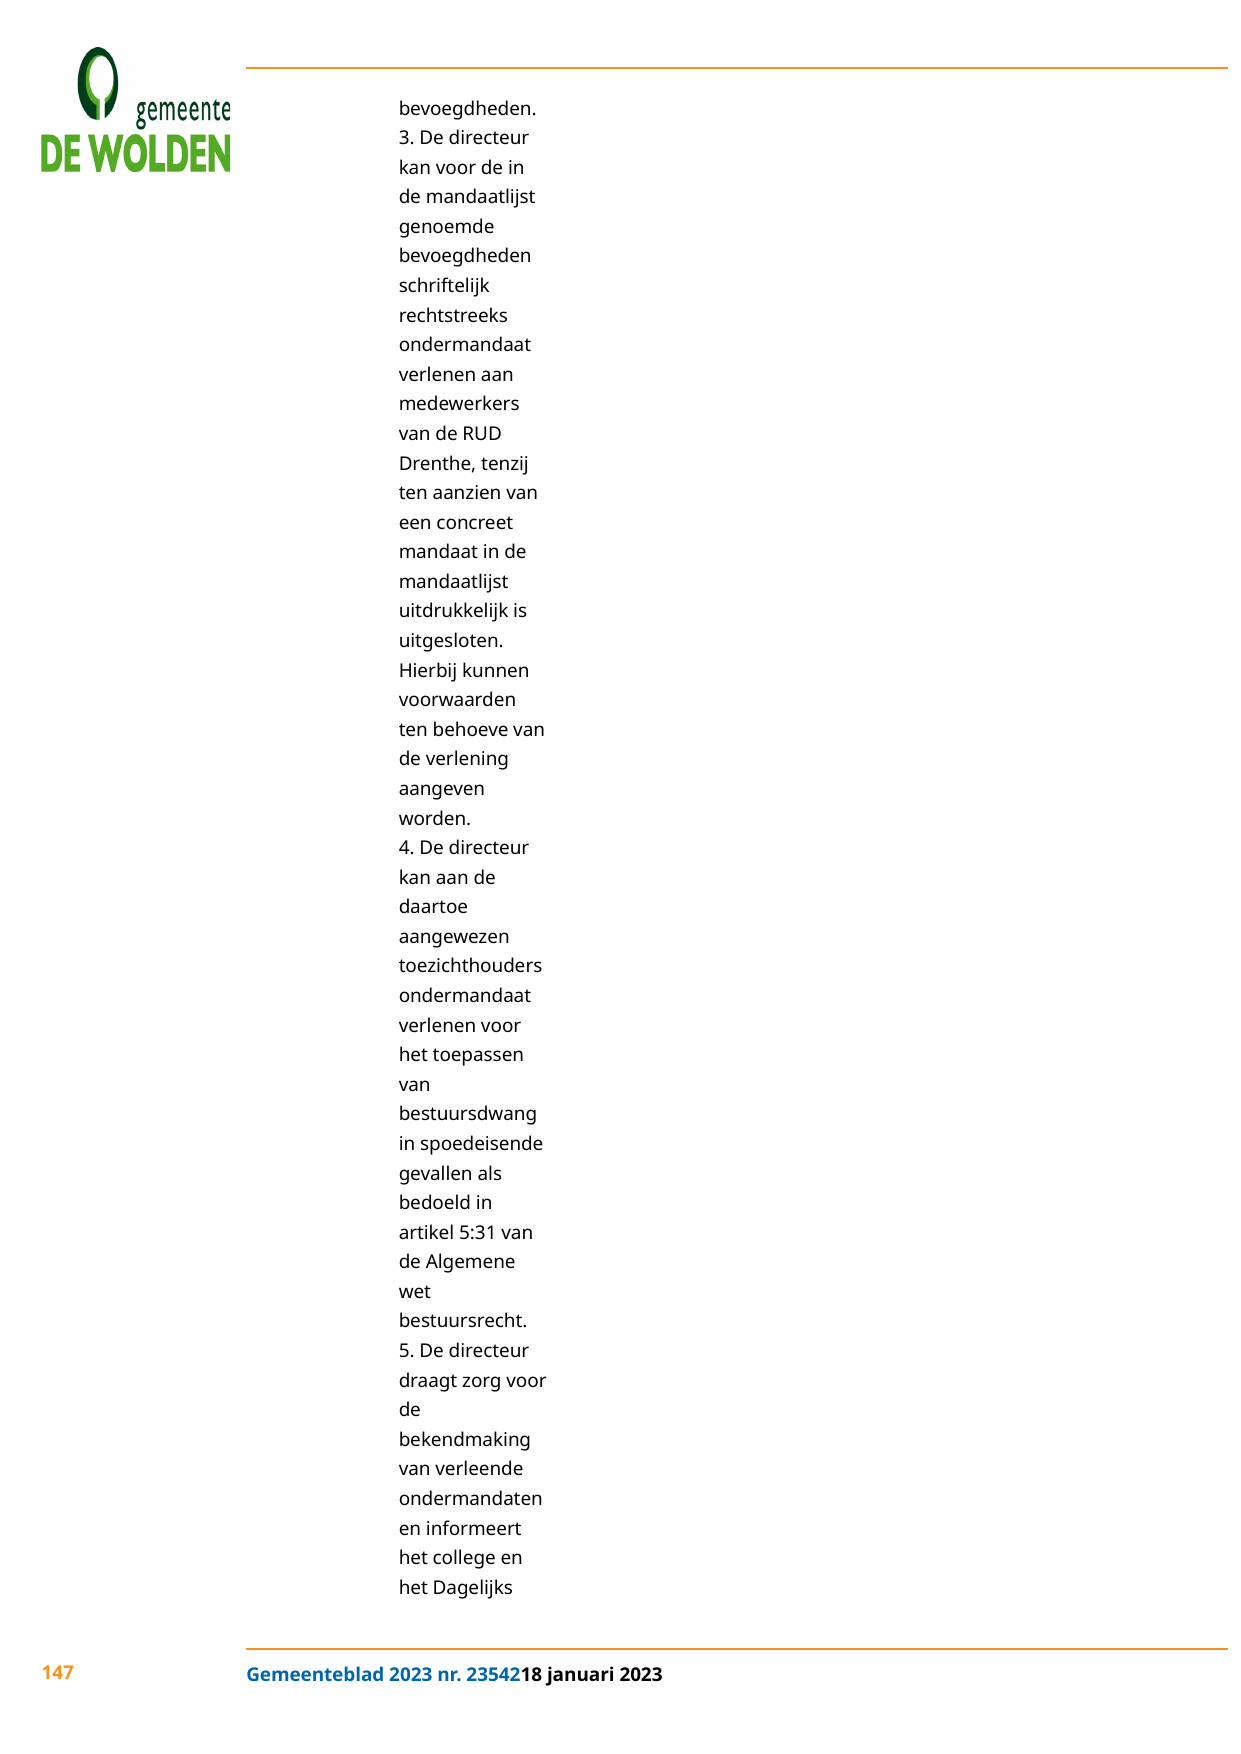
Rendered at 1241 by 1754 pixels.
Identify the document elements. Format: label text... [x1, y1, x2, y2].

picture [41, 47, 231, 172]
table_cell bevoegdheden. 3. De directeur kan voor de in de mandaatlijst genoemde bevoegdheden schriftelijk rechtstreeks ondermandaat verlenen aan medewerkers van de RUD Drenthe, tenzij ten aanzien van een concreet mandaat in de mandaatlijst uitdrukkelijk is uitgesloten. Hierbij kunnen voorwaarden ten behoeve van de verlening aangeven worden. 4. De directeur kan aan de daartoe aangewezen toezichthouders ondermandaat verlenen voor het toepassen van bestuursdwang in spoedeisende gevallen als bedoeld in artikel 5:31 van de Algemene wet bestuursrecht. 5. De directeur draagt zorg voor de bekendmaking van verleende ondermandaten en informeert het college en het Dagelijks [399, 95, 549, 1600]
table_cell [1001, 95, 1152, 1600]
table_cell [850, 95, 1001, 1600]
table_cell [248, 95, 398, 1600]
table_cell [549, 95, 700, 1600]
table_cell [700, 95, 850, 1600]
